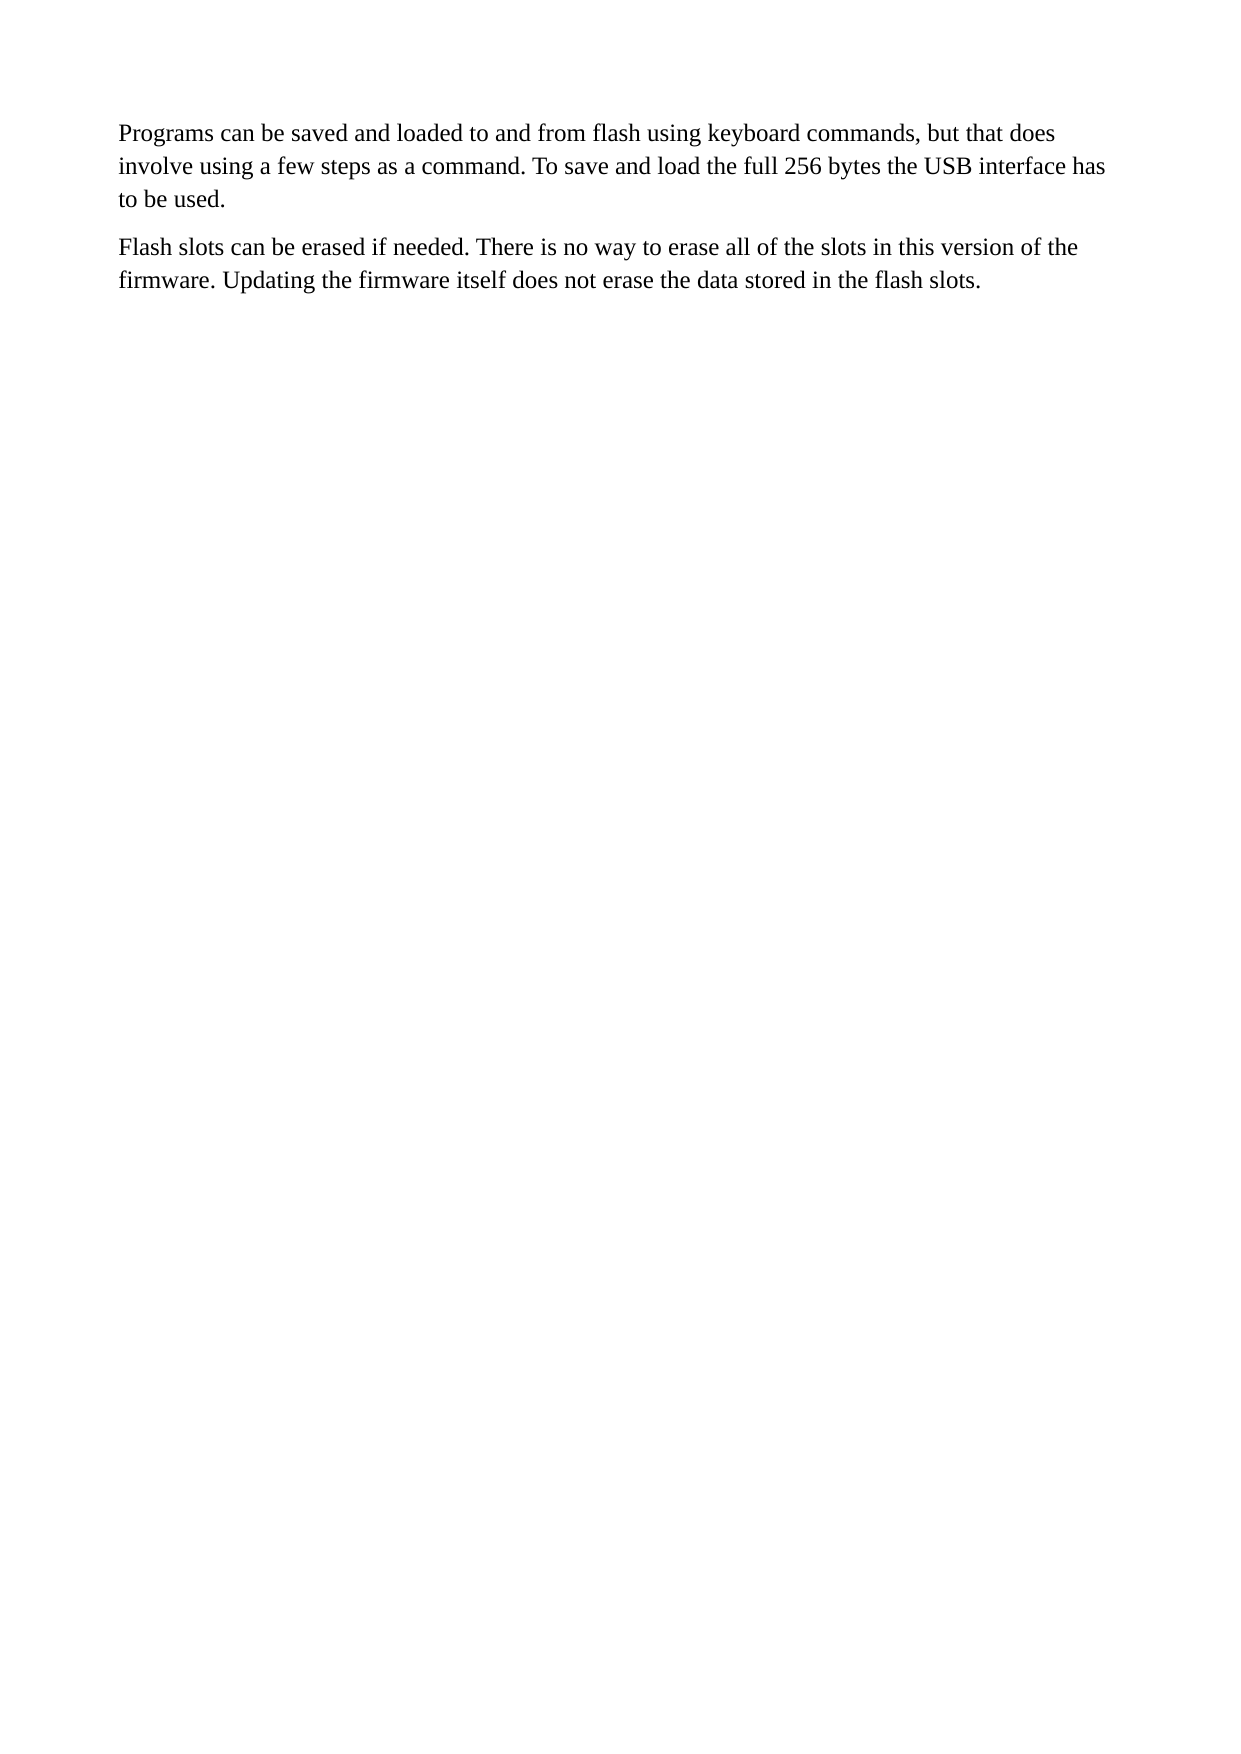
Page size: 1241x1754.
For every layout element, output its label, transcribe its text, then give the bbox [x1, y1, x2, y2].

text Flash slots can be erased if needed. There is no way to erase all of the slots in this version of the firmware. Updating the firmware itself does not erase the data stored in the flash slots. [118, 232, 1122, 293]
text Programs can be saved and loaded to and from flash using keyboard commands, but that does involve using a few steps as a command. To save and load the full 256 bytes the USB interface has to be used. [118, 118, 1122, 213]
